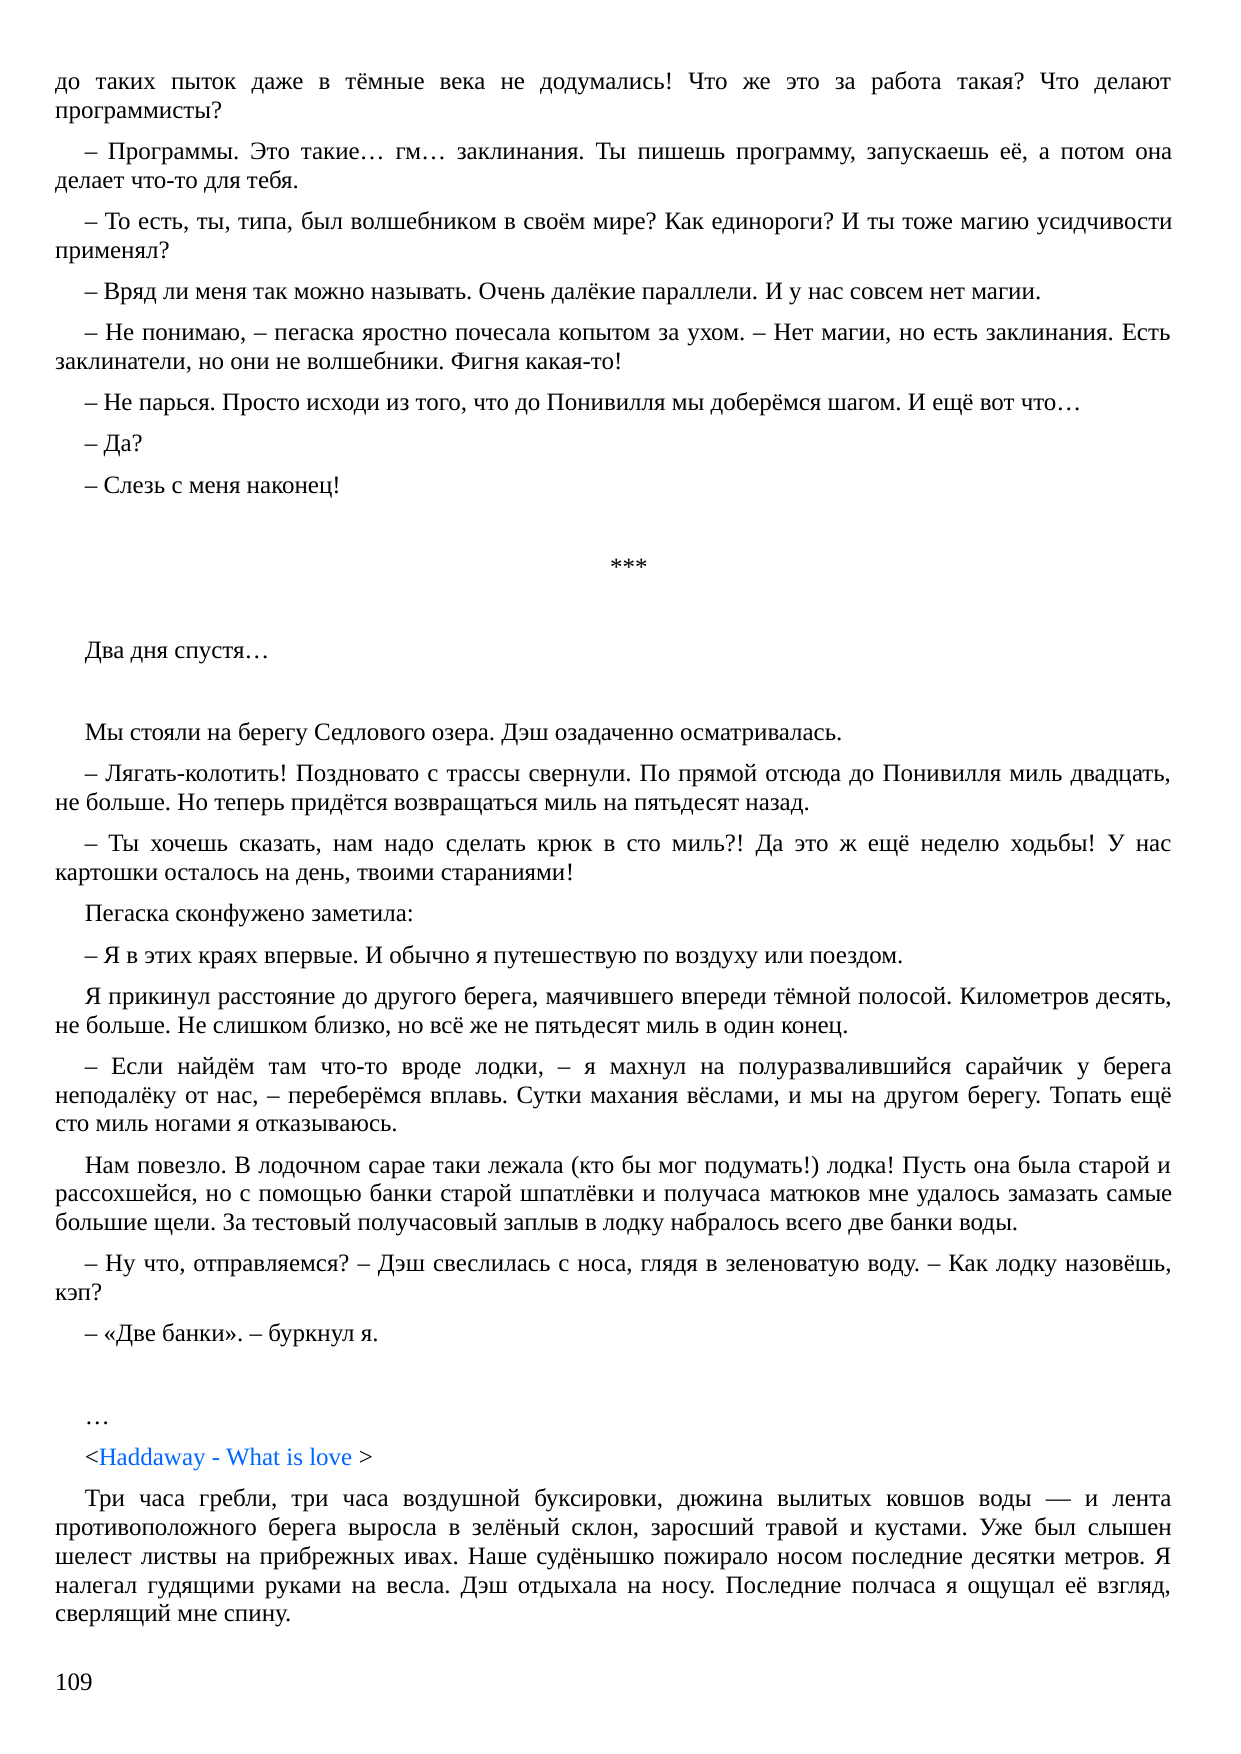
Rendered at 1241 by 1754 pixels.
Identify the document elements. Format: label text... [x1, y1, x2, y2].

text *** [55, 552, 1173, 581]
text … [55, 1401, 1173, 1430]
text Пегаска сконфужено заметила: [55, 898, 1173, 927]
text <Haddaway - What is love > [55, 1442, 1173, 1471]
text – Ты хочешь сказать, нам надо сделать крюк в сто миль?! Да это ж ещё неделю ходьбы! У нас картошки осталось на день, твоими стараниями! [55, 828, 1173, 886]
text до таких пыток даже в тёмные века не додумались! Что же это за работа такая? Что делают программисты? [55, 66, 1173, 123]
text – Если найдём там что-то вроде лодки, – я махнул на полуразвалившийся сарайчик у берега неподалёку от нас, – переберёмся вплавь. Сутки махания вёслами, и мы на другом берегу. Топать ещё сто миль ногами я отказываюсь. [55, 1051, 1173, 1137]
text – «Две банки». – буркнул я. [55, 1318, 1173, 1347]
text – Я в этих краях впервые. И обычно я путешествую по воздуху или поездом. [55, 940, 1173, 968]
text – То есть, ты, типа, был волшебником в своём мире? Как единороги? И ты тоже магию усидчивости применял? [55, 206, 1173, 263]
text – Вряд ли меня так можно называть. Очень далёкие параллели. И у нас совсем нет магии. [55, 276, 1173, 305]
text Я прикинул расстояние до другого берега, маячившего впереди тёмной полосой. Километров десять, не больше. Не слишком близко, но всё же не пятьдесят миль в один конец. [55, 981, 1173, 1038]
text Три часа гребли, три часа воздушной буксировки, дюжина вылитых ковшов воды — и лента противоположного берега выросла в зелёный склон, заросший травой и кустами. Уже был слышен шелест листвы на прибрежных ивах. Наше судёнышко пожирало носом последние десятки метров. Я налегал гудящими руками на весла. Дэш отдыхала на носу. Последние полчаса я ощущал её взгляд, сверлящий мне спину. [55, 1483, 1173, 1627]
text – Слезь с меня наконец! [55, 470, 1173, 498]
text – Лягать-колотить! Поздновато с трассы свернули. По прямой отсюда до Понивилля миль двадцать, не больше. Но теперь придётся возвращаться миль на пятьдесят назад. [55, 758, 1173, 816]
text Два дня спустя… [55, 635, 1173, 663]
text Мы стояли на берегу Седлового озера. Дэш озадаченно осматривалась. [55, 717, 1173, 746]
text Нам повезло. В лодочном сарае таки лежала (кто бы мог подумать!) лодка! Пусть она была старой и рассохшейся, но с помощью банки старой шпатлёвки и получаса матюков мне удалось замазать самые большие щели. За тестовый получасовый заплыв в лодку набралось всего две банки воды. [55, 1150, 1173, 1236]
text – Не парься. Просто исходи из того, что до Понивилля мы доберёмся шагом. И ещё вот что… [55, 387, 1173, 416]
text – Да? [55, 428, 1173, 457]
text – Не понимаю, – пегаска яростно почесала копытом за ухом. – Нет магии, но есть заклинания. Есть заклинатели, но они не волшебники. Фигня какая-то! [55, 317, 1173, 375]
text – Программы. Это такие… гм… заклинания. Ты пишешь программу, запускаешь её, а потом она делает что-то для тебя. [55, 136, 1173, 193]
text – Ну что, отправляемся? – Дэш свеслилась с носа, глядя в зеленоватую воду. – Как лодку назовёшь, кэп? [55, 1248, 1173, 1306]
